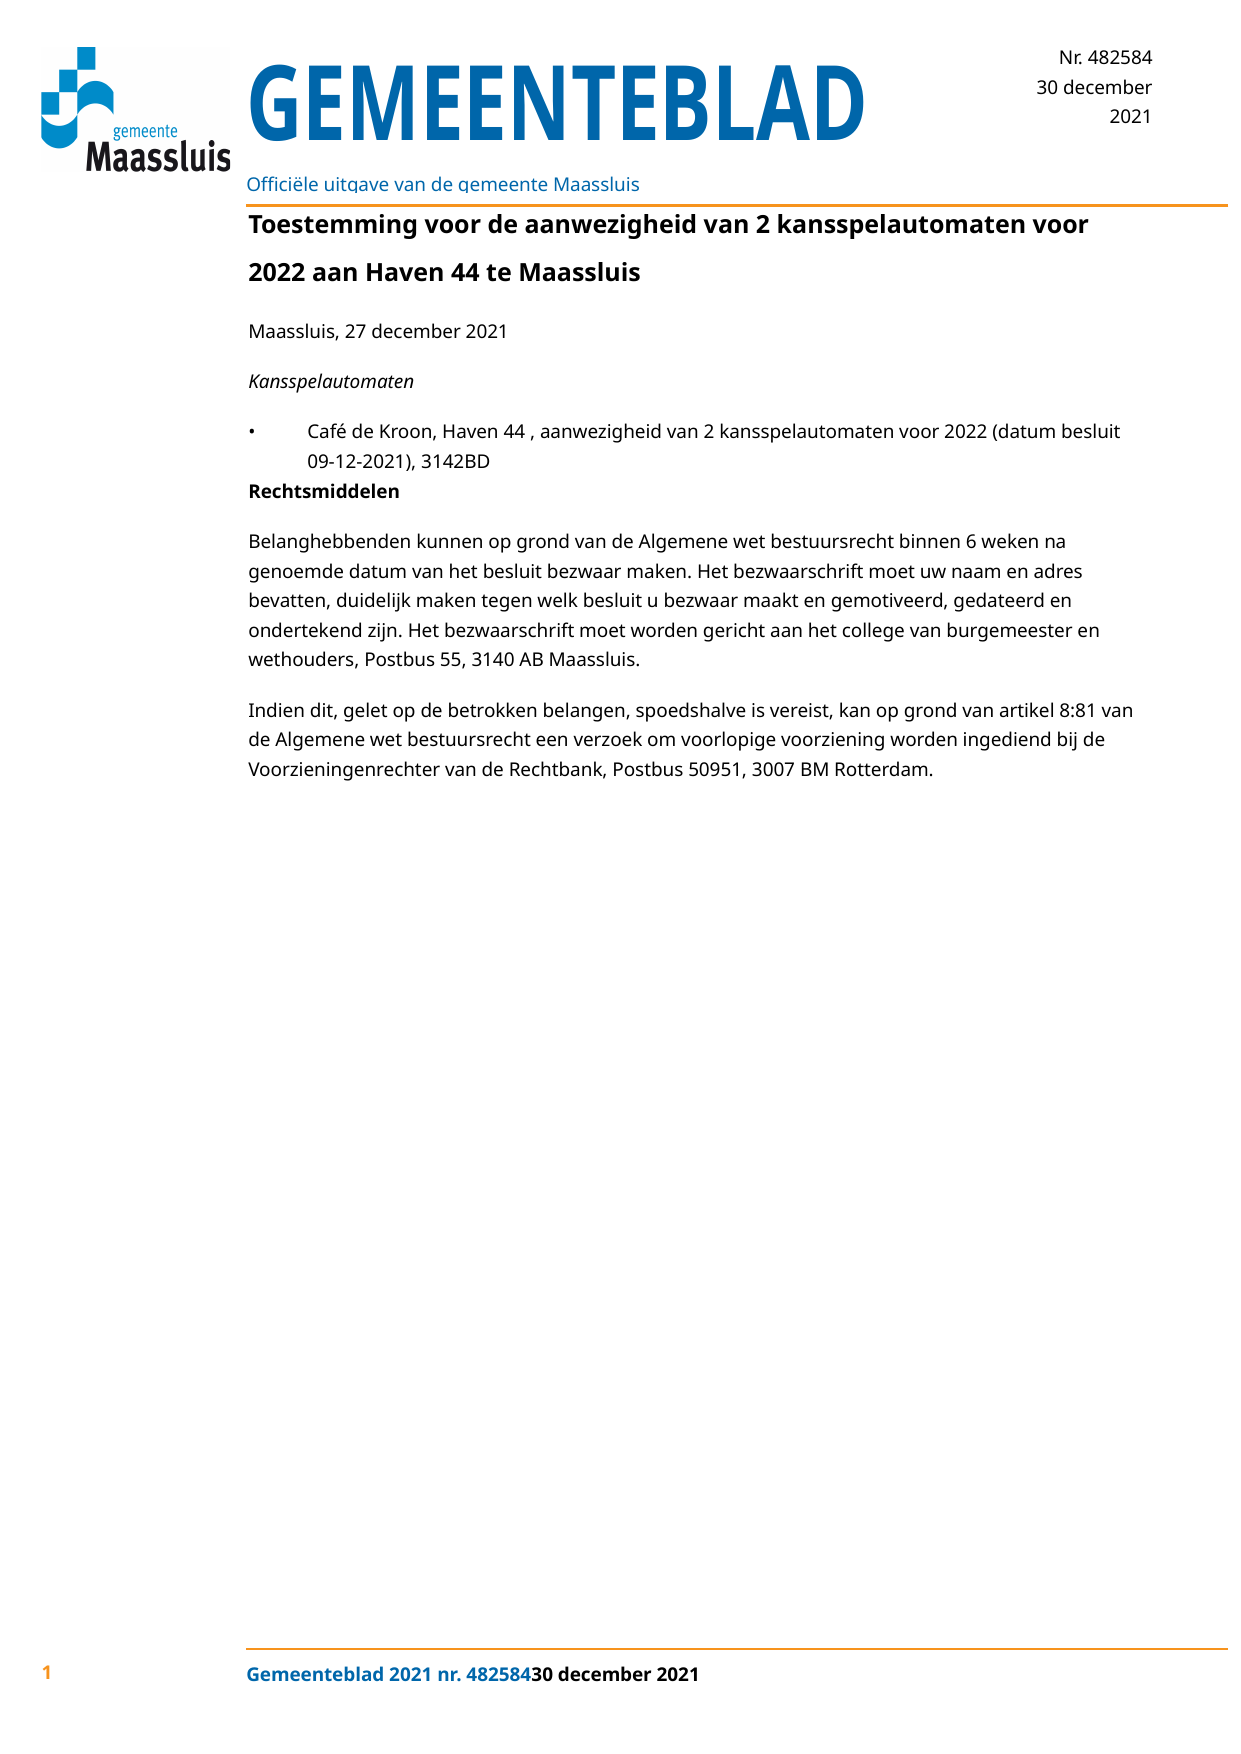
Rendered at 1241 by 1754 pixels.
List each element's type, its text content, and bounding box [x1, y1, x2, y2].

picture [41, 47, 77, 92]
text Toestemming voor de aanwezigheid van 2 kansspelautomaten voor 2022 aan Haven 44 te Maassluis [248, 207, 1152, 288]
text Rechtsmiddelen [248, 478, 1152, 504]
text Belanghebbenden kunnen op grond van de Algemene wet bestuursrecht binnen 6 weken na genoemde datum van het besluit bezwaar maken. Het bezwaarschrift moet uw naam en adres bevatten, duidelijk maken tegen welk besluit u bezwaar maakt en gemotiveerd, gedateerd en ondertekend zijn. Het bezwaarschrift moet worden gericht aan het college van burgemeester en wethouders, Postbus 55, 3140 AB Maassluis. [248, 528, 1152, 672]
list Café de Kroon, Haven 44 , aanwezigheid van 2 kansspelautomaten voor 2022 (datum besluit 09-12-2021), 3142BD [248, 419, 1152, 474]
text Kansspelautomaten [248, 368, 1152, 394]
picture [41, 47, 231, 172]
text Indien dit, gelet op de betrokken belangen, spoedshalve is vereist, kan op grond van artikel 8:81 van de Algemene wet bestuursrecht een verzoek om voorlopige voorziening worden ingediend bij de Voorzieningenrechter van de Rechtbank, Postbus 50951, 3007 BM Rotterdam. [248, 697, 1152, 782]
text Maassluis, 27 december 2021 [248, 318, 1152, 344]
